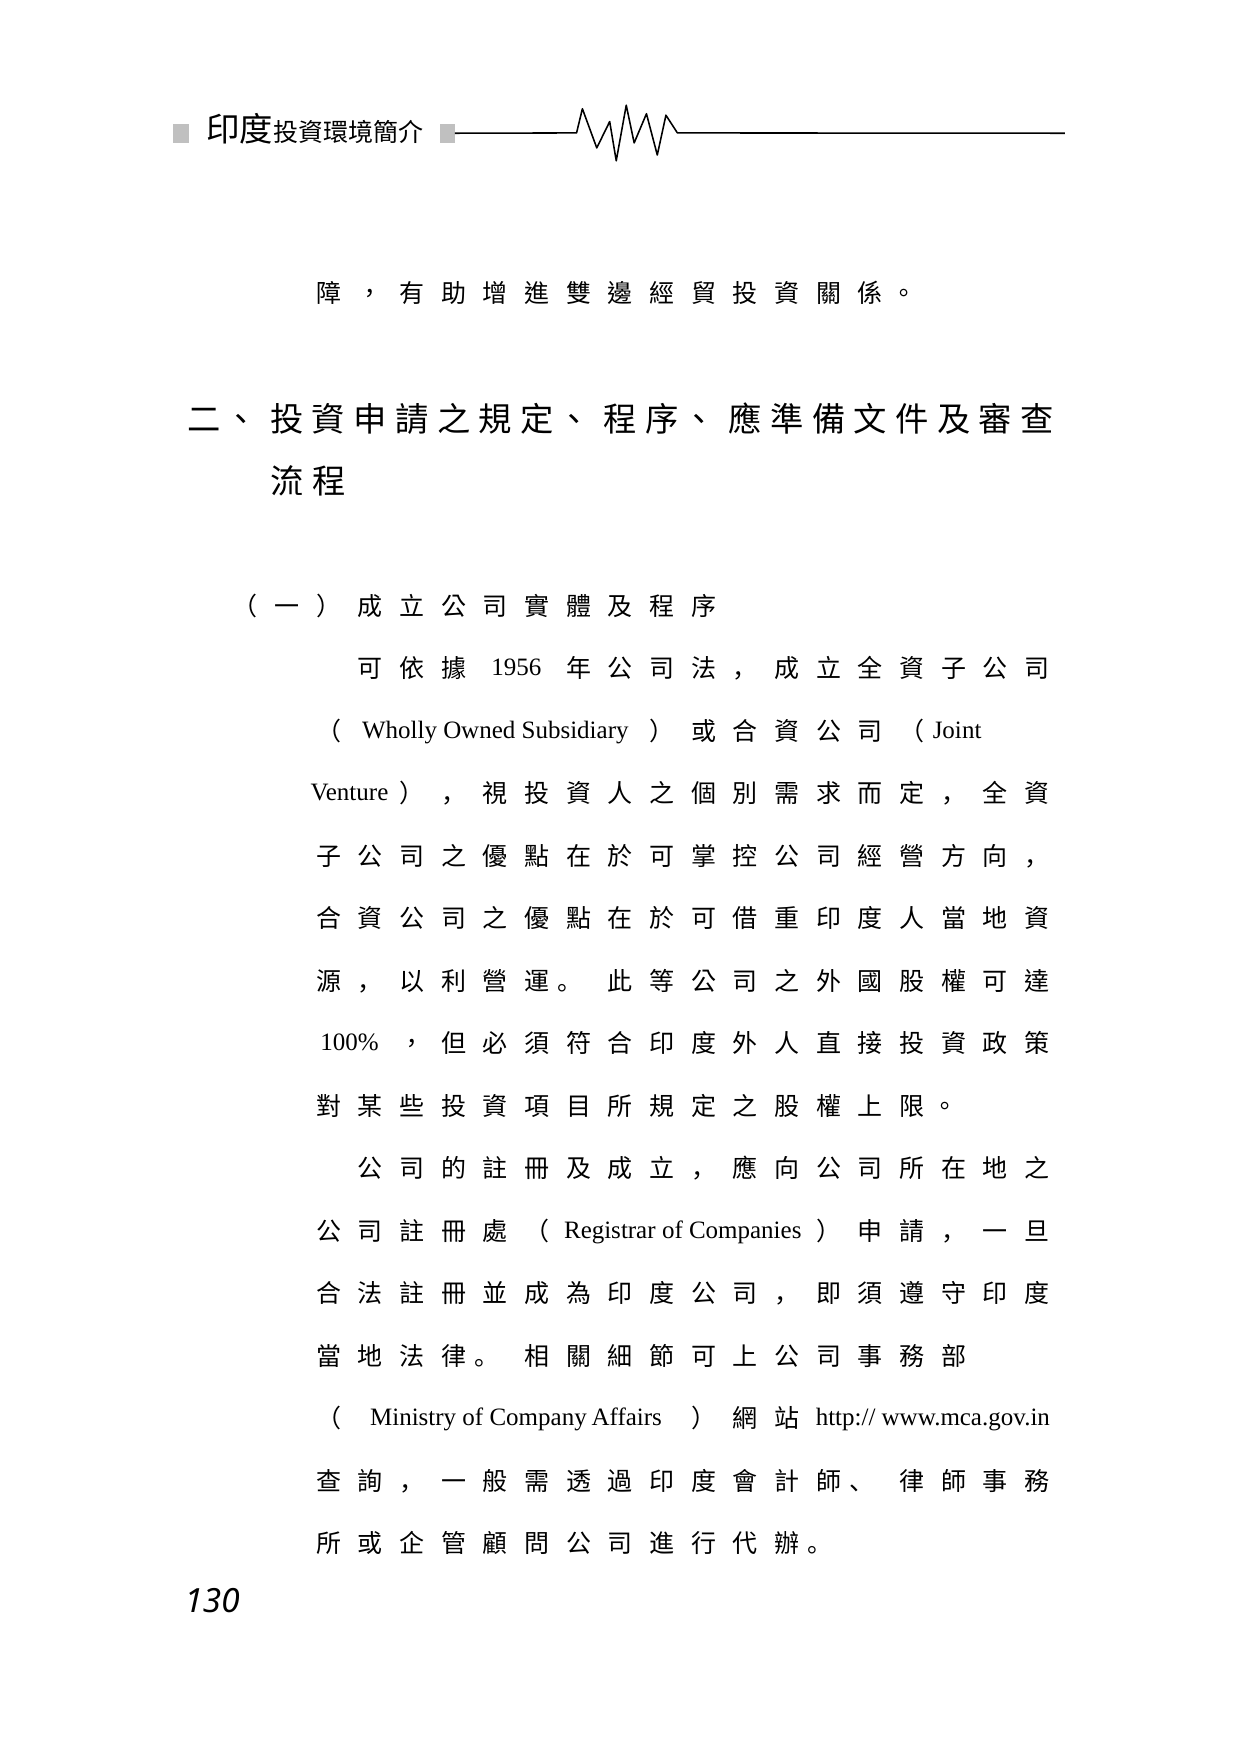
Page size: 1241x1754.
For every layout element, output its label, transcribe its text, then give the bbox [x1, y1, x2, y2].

text 二、投資申請之規定、程序、應準備文件及審查流程 [183, 375, 1058, 500]
text 障，有助增進雙邊經貿投資關係。 [281, 250, 1058, 313]
text （一）成立公司實體及程序 [207, 563, 1058, 625]
text 可依據1956年公司法，成立全資子公司（Wholly Owned Subsidiary）或合資公司（Joint Venture），視投資人之個別需求而定，全資子公司之優點在於可掌控公司經營方向，合資公司之優點在於可借重印度人當地資源，以利營運。此等公司之外國股權可達100%，但必須符合印度外人直接投資政策對某些投資項目所規定之股權上限。 [281, 625, 1058, 1125]
text 公司的註冊及成立，應向公司所在地之公司註冊處（Registrar of Companies）申請，一旦合法註冊並成為印度公司，即須遵守印度當地法律。相關細節可上公司事務部（Ministry of Company Affairs）網站http:// www.mca.gov.in查詢，一般需透過印度會計師、律師事務所或企管顧問公司進行代辦。 [281, 1125, 1058, 1563]
